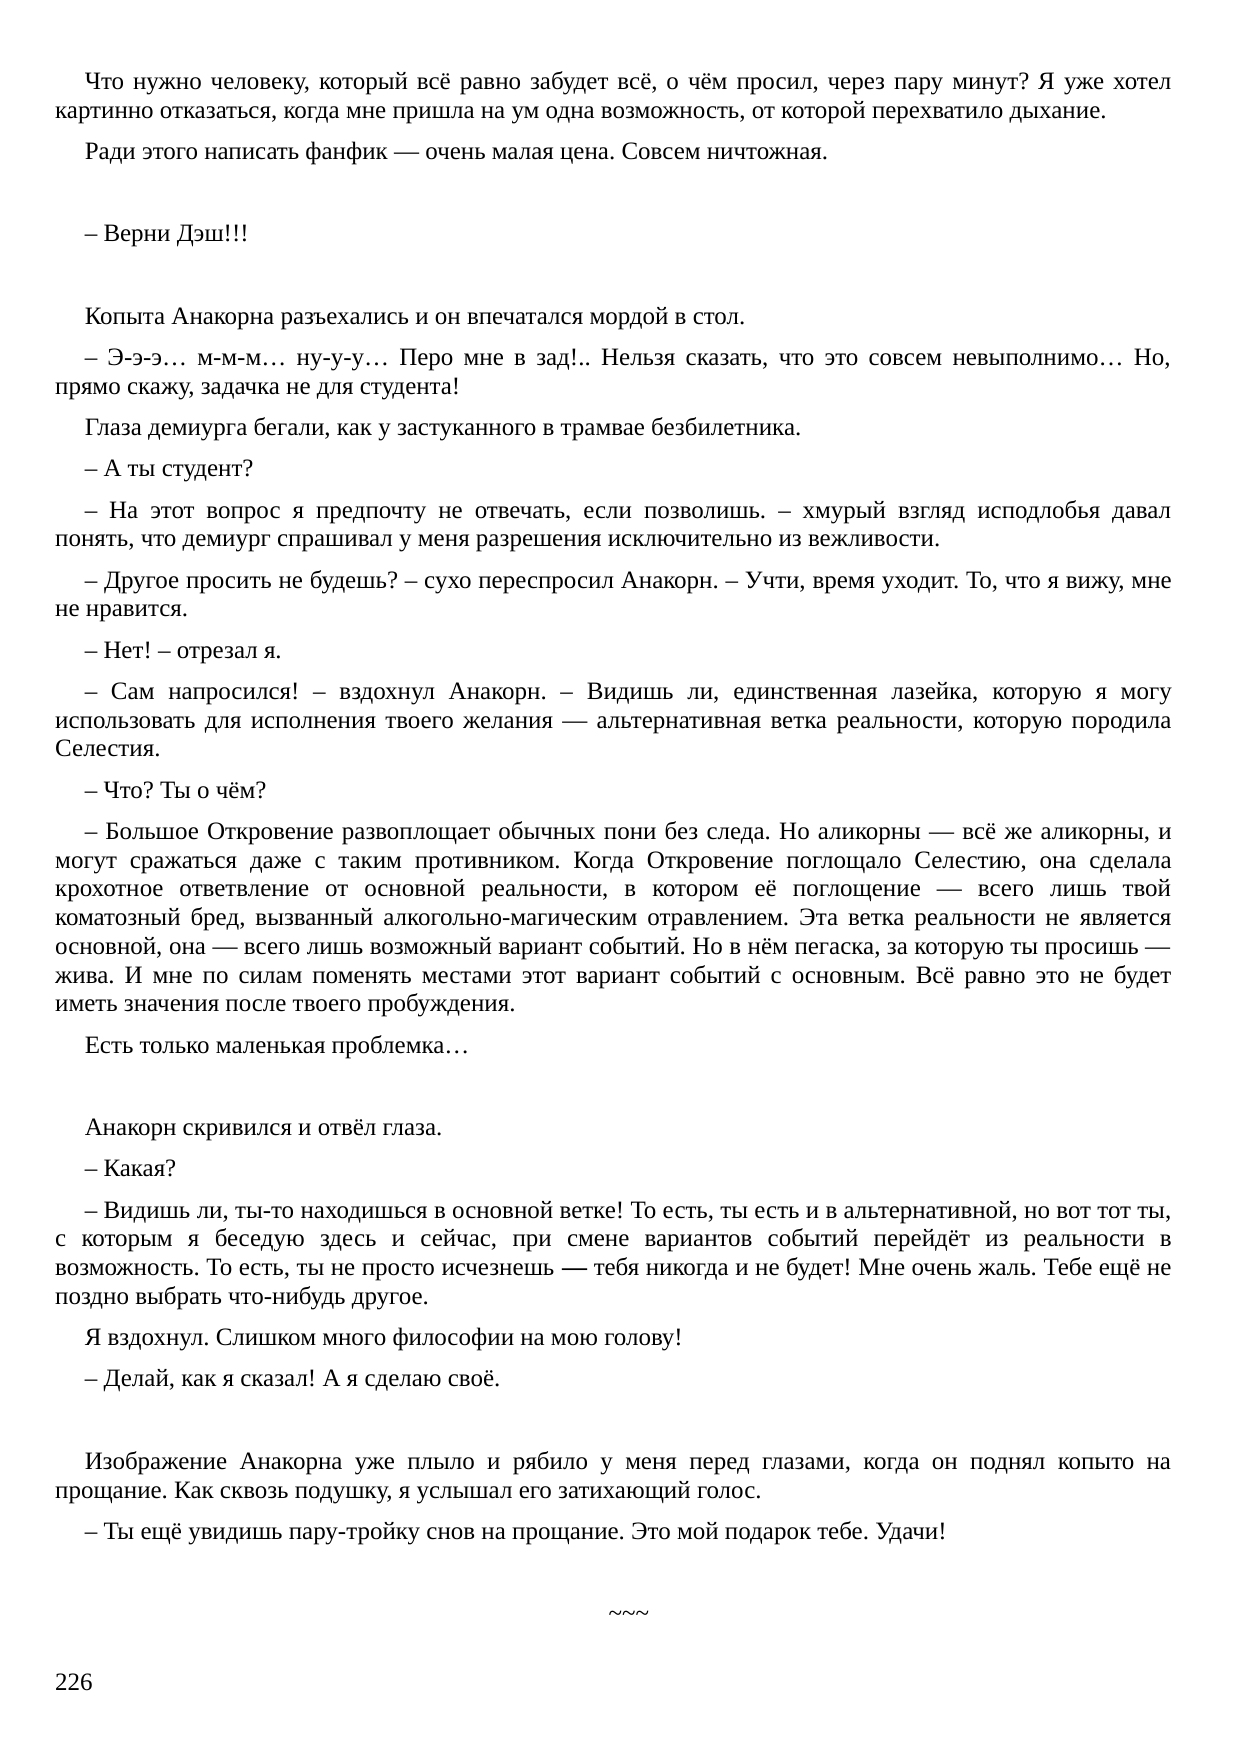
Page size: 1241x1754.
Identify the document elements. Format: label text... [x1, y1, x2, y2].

text Я вздохнул. Слишком много философии на мою голову! [55, 1322, 1173, 1351]
text Анакорн скривился и отвёл глаза. [55, 1112, 1173, 1141]
text Копыта Анакорна разъехались и он впечатался мордой в стол. [55, 301, 1173, 330]
text – Делай, как я сказал! А я сделаю своё. [55, 1363, 1173, 1392]
text – Большое Откровение развоплощает обычных пони без следа. Но аликорны — всё же аликорны, и могут сражаться даже с таким противником. Когда Откровение поглощало Селестию, она сделала крохотное ответвление от основной реальности, в котором её поглощение — всего лишь твой коматозный бред, вызванный алкогольно-магическим отравлением. Эта ветка реальности не является основной, она — всего лишь возможный вариант событий. Но в нём пегаска, за которую ты просишь — жива. И мне по силам поменять местами этот вариант событий с основным. Всё равно это не будет иметь значения после твоего пробуждения. [55, 816, 1173, 1017]
text – Нет! – отрезал я. [55, 635, 1173, 663]
text Есть только маленькая проблемка… [55, 1030, 1173, 1058]
text – Видишь ли, ты-то находишься в основной ветке! То есть, ты есть и в альтернативной, но вот тот ты, с которым я беседую здесь и сейчас, при смене вариантов событий перейдёт из реальности в возможность. То есть, ты не просто исчезнешь — тебя никогда и не будет! Мне очень жаль. Тебе ещё не поздно выбрать что-нибудь другое. [55, 1195, 1173, 1310]
text – Верни Дэш!!! [55, 218, 1173, 247]
text – Какая? [55, 1153, 1173, 1182]
text ~~~ [55, 1598, 1173, 1627]
text – Другое просить не будешь? – сухо переспросил Анакорн. – Учти, время уходит. То, что я вижу, мне не нравится. [55, 565, 1173, 622]
text – А ты студент? [55, 453, 1173, 482]
text Глаза демиурга бегали, как у застуканного в трамвае безбилетника. [55, 412, 1173, 441]
text Изображение Анакорна уже плыло и рябило у меня перед глазами, когда он поднял копыто на прощание. Как сквозь подушку, я услышал его затихающий голос. [55, 1446, 1173, 1503]
text – Сам напросился! – вздохнул Анакорн. – Видишь ли, единственная лазейка, которую я могу использовать для исполнения твоего желания — альтернативная ветка реальности, которую породила Селестия. [55, 676, 1173, 762]
text Ради этого написать фанфик — очень малая цена. Совсем ничтожная. [55, 136, 1173, 165]
text – Э-э-э… м-м-м… ну-у-у… Перо мне в зад!.. Нельзя сказать, что это совсем невыполнимо… Но, прямо скажу, задачка не для студента! [55, 342, 1173, 400]
text – Что? Ты о чём? [55, 775, 1173, 803]
text Что нужно человеку, который всё равно забудет всё, о чём просил, через пару минут? Я уже хотел картинно отказаться, когда мне пришла на ум одна возможность, от которой перехватило дыхание. [55, 66, 1173, 123]
text – На этот вопрос я предпочту не отвечать, если позволишь. – хмурый взгляд исподлобья давал понять, что демиург спрашивал у меня разрешения исключительно из вежливости. [55, 495, 1173, 552]
text – Ты ещё увидишь пару-тройку снов на прощание. Это мой подарок тебе. Удачи! [55, 1516, 1173, 1545]
